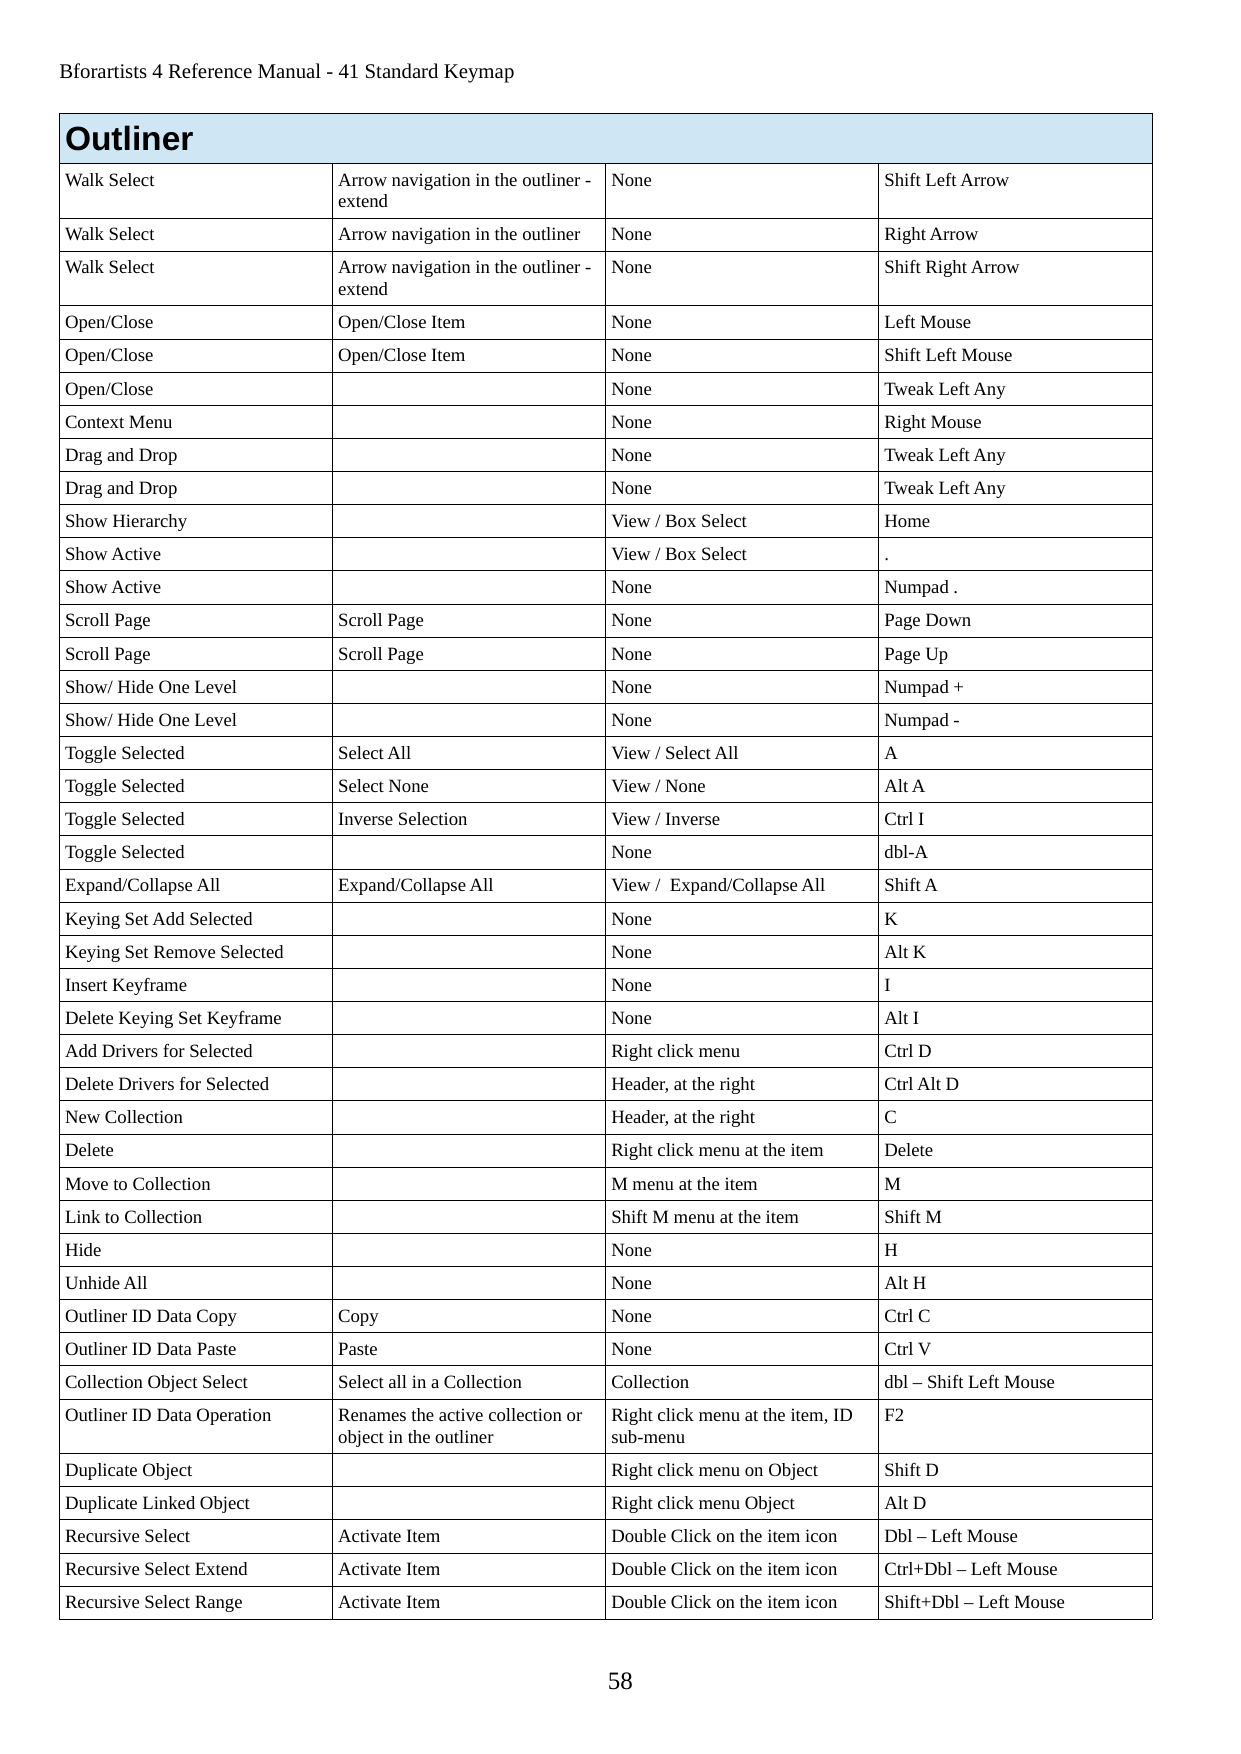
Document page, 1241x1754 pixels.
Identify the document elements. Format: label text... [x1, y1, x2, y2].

table_cell None [606, 1333, 878, 1365]
table_cell Header, at the right [606, 1101, 878, 1133]
table_cell I [879, 969, 1152, 1001]
table_cell Left Mouse [879, 306, 1152, 338]
table_cell Ctrl C [879, 1300, 1152, 1332]
table_cell . [879, 538, 1152, 570]
table_cell Header, at the right [606, 1068, 878, 1100]
table_cell Dbl – Left Mouse [879, 1520, 1152, 1552]
table_cell Alt K [879, 936, 1152, 968]
table_cell Link to Collection [60, 1201, 332, 1233]
table_cell Delete Keying Set Keyframe [60, 1002, 332, 1034]
table_cell None [606, 472, 878, 504]
table_cell View / Box Select [606, 505, 878, 537]
table_cell Show Hierarchy [60, 505, 332, 537]
table_cell None [606, 373, 878, 405]
table_cell K [879, 903, 1152, 935]
table_cell None [606, 439, 878, 471]
table_cell Right click menu Object [606, 1487, 878, 1519]
table_cell dbl-A [879, 836, 1152, 868]
table_cell None [606, 571, 878, 603]
table_cell Paste [333, 1333, 605, 1365]
table_cell Delete Drivers for Selected [60, 1068, 332, 1100]
table_cell Shift+Dbl – Left Mouse [879, 1587, 1152, 1619]
table_cell [333, 1168, 605, 1200]
table_cell Scroll Page [60, 638, 332, 670]
table_cell View / Box Select [606, 538, 878, 570]
table_cell Duplicate Object [60, 1454, 332, 1486]
table_cell Add Drivers for Selected [60, 1035, 332, 1067]
table_cell Ctrl Alt D [879, 1068, 1152, 1100]
table_cell Arrow navigation in the outliner - extend [333, 252, 605, 305]
table_cell Right click menu at the item [606, 1135, 878, 1167]
table_cell Home [879, 505, 1152, 537]
table_cell [333, 1234, 605, 1266]
table_cell Collection [606, 1366, 878, 1398]
table_cell [333, 538, 605, 570]
table_cell Ctrl I [879, 803, 1152, 835]
table_cell Scroll Page [60, 605, 332, 637]
table_cell [333, 1002, 605, 1034]
table_cell Open/Close [60, 306, 332, 338]
table_cell None [606, 252, 878, 305]
table_cell Select all in a Collection [333, 1366, 605, 1398]
table_cell Select All [333, 737, 605, 769]
table_cell [333, 1201, 605, 1233]
table_cell Numpad - [879, 704, 1152, 736]
table_cell Copy [333, 1300, 605, 1332]
table_cell Recursive Select [60, 1520, 332, 1552]
table_cell Walk Select [60, 164, 332, 217]
table_cell dbl – Shift Left Mouse [879, 1366, 1152, 1398]
table_cell Show Active [60, 538, 332, 570]
table_cell [333, 1101, 605, 1133]
table_cell Double Click on the item icon [606, 1520, 878, 1552]
table_cell Context Menu [60, 406, 332, 438]
table_cell Delete [879, 1135, 1152, 1167]
table_cell Shift M [879, 1201, 1152, 1233]
table_cell Shift D [879, 1454, 1152, 1486]
table_cell Alt D [879, 1487, 1152, 1519]
table_cell Shift M menu at the item [606, 1201, 878, 1233]
table_cell Page Up [879, 638, 1152, 670]
table_cell [333, 439, 605, 471]
table_cell Show/ Hide One Level [60, 671, 332, 703]
table_cell Keying Set Remove Selected [60, 936, 332, 968]
table_cell Open/Close Item [333, 340, 605, 372]
table_cell None [606, 406, 878, 438]
table_cell Right click menu at the item, ID sub-menu [606, 1400, 878, 1453]
table_cell None [606, 969, 878, 1001]
table_cell Arrow navigation in the outliner [333, 219, 605, 251]
table_cell Toggle Selected [60, 737, 332, 769]
table_cell Outliner ID Data Operation [60, 1400, 332, 1453]
table_cell None [606, 605, 878, 637]
table_cell Arrow navigation in the outliner - extend [333, 164, 605, 217]
table_cell None [606, 164, 878, 217]
table_cell Hide [60, 1234, 332, 1266]
table_cell View / Expand/Collapse All [606, 870, 878, 902]
table_cell Activate Item [333, 1554, 605, 1586]
table_cell Shift A [879, 870, 1152, 902]
table_cell [333, 1135, 605, 1167]
table_cell [333, 1068, 605, 1100]
table_cell Shift Left Mouse [879, 340, 1152, 372]
table_cell [333, 373, 605, 405]
table_cell [333, 472, 605, 504]
table_cell Shift Right Arrow [879, 252, 1152, 305]
table_cell Walk Select [60, 219, 332, 251]
table_cell None [606, 1267, 878, 1299]
table_cell Recursive Select Extend [60, 1554, 332, 1586]
table_cell [333, 1454, 605, 1486]
table_cell Toggle Selected [60, 836, 332, 868]
table_cell [333, 704, 605, 736]
table_cell Activate Item [333, 1520, 605, 1552]
table_cell Numpad + [879, 671, 1152, 703]
table_cell Right Mouse [879, 406, 1152, 438]
table_cell [333, 969, 605, 1001]
table_cell Tweak Left Any [879, 472, 1152, 504]
table_cell Open/Close [60, 340, 332, 372]
table_cell Double Click on the item icon [606, 1587, 878, 1619]
table_cell None [606, 936, 878, 968]
table_cell Ctrl D [879, 1035, 1152, 1067]
table_cell Renames the active collection or object in the outliner [333, 1400, 605, 1453]
table_cell M menu at the item [606, 1168, 878, 1200]
table_cell [333, 505, 605, 537]
table_cell [333, 836, 605, 868]
table_cell Tweak Left Any [879, 373, 1152, 405]
table_cell None [606, 1300, 878, 1332]
table_cell None [606, 671, 878, 703]
table_cell Open/Close Item [333, 306, 605, 338]
table_cell None [606, 704, 878, 736]
table_cell Outliner ID Data Paste [60, 1333, 332, 1365]
table_cell Right click menu on Object [606, 1454, 878, 1486]
table_cell Collection Object Select [60, 1366, 332, 1398]
table_cell Tweak Left Any [879, 439, 1152, 471]
table_cell Numpad . [879, 571, 1152, 603]
table_cell Alt A [879, 770, 1152, 802]
table_cell Drag and Drop [60, 472, 332, 504]
table_cell Move to Collection [60, 1168, 332, 1200]
table_cell Outliner ID Data Copy [60, 1300, 332, 1332]
table_header Outliner [60, 114, 1152, 163]
table_cell M [879, 1168, 1152, 1200]
table_cell Show Active [60, 571, 332, 603]
table_cell View / None [606, 770, 878, 802]
table_cell Toggle Selected [60, 803, 332, 835]
table_cell Insert Keyframe [60, 969, 332, 1001]
table_cell Show/ Hide One Level [60, 704, 332, 736]
table_cell Scroll Page [333, 638, 605, 670]
table_cell A [879, 737, 1152, 769]
table_cell Ctrl V [879, 1333, 1152, 1365]
table_cell Activate Item [333, 1587, 605, 1619]
table_cell None [606, 1002, 878, 1034]
table_cell Scroll Page [333, 605, 605, 637]
table_cell [333, 1267, 605, 1299]
table_cell Page Down [879, 605, 1152, 637]
table_cell Toggle Selected [60, 770, 332, 802]
table_cell Drag and Drop [60, 439, 332, 471]
table_cell H [879, 1234, 1152, 1266]
table_cell None [606, 638, 878, 670]
table_cell None [606, 219, 878, 251]
table_cell Inverse Selection [333, 803, 605, 835]
table_cell [333, 571, 605, 603]
table_cell [333, 671, 605, 703]
table_cell None [606, 306, 878, 338]
table_cell [333, 1487, 605, 1519]
table_cell Select None [333, 770, 605, 802]
table_cell Right click menu [606, 1035, 878, 1067]
table_cell Recursive Select Range [60, 1587, 332, 1619]
table_cell New Collection [60, 1101, 332, 1133]
table_cell Duplicate Linked Object [60, 1487, 332, 1519]
table_cell [333, 903, 605, 935]
table_cell [333, 936, 605, 968]
table_cell View / Select All [606, 737, 878, 769]
table_cell Ctrl+Dbl – Left Mouse [879, 1554, 1152, 1586]
table_cell None [606, 340, 878, 372]
table_cell None [606, 836, 878, 868]
table_cell None [606, 903, 878, 935]
table_cell Expand/Collapse All [60, 870, 332, 902]
table_cell Double Click on the item icon [606, 1554, 878, 1586]
table_cell Keying Set Add Selected [60, 903, 332, 935]
table_cell [333, 406, 605, 438]
table_cell Alt I [879, 1002, 1152, 1034]
table_cell Open/Close [60, 373, 332, 405]
table_cell Walk Select [60, 252, 332, 305]
table_cell View / Inverse [606, 803, 878, 835]
table_cell F2 [879, 1400, 1152, 1453]
table_cell Right Arrow [879, 219, 1152, 251]
table_cell Shift Left Arrow [879, 164, 1152, 217]
table_cell Expand/Collapse All [333, 870, 605, 902]
table_cell Alt H [879, 1267, 1152, 1299]
table_cell None [606, 1234, 878, 1266]
table_cell C [879, 1101, 1152, 1133]
table_cell Unhide All [60, 1267, 332, 1299]
table_cell [333, 1035, 605, 1067]
table_cell Delete [60, 1135, 332, 1167]
